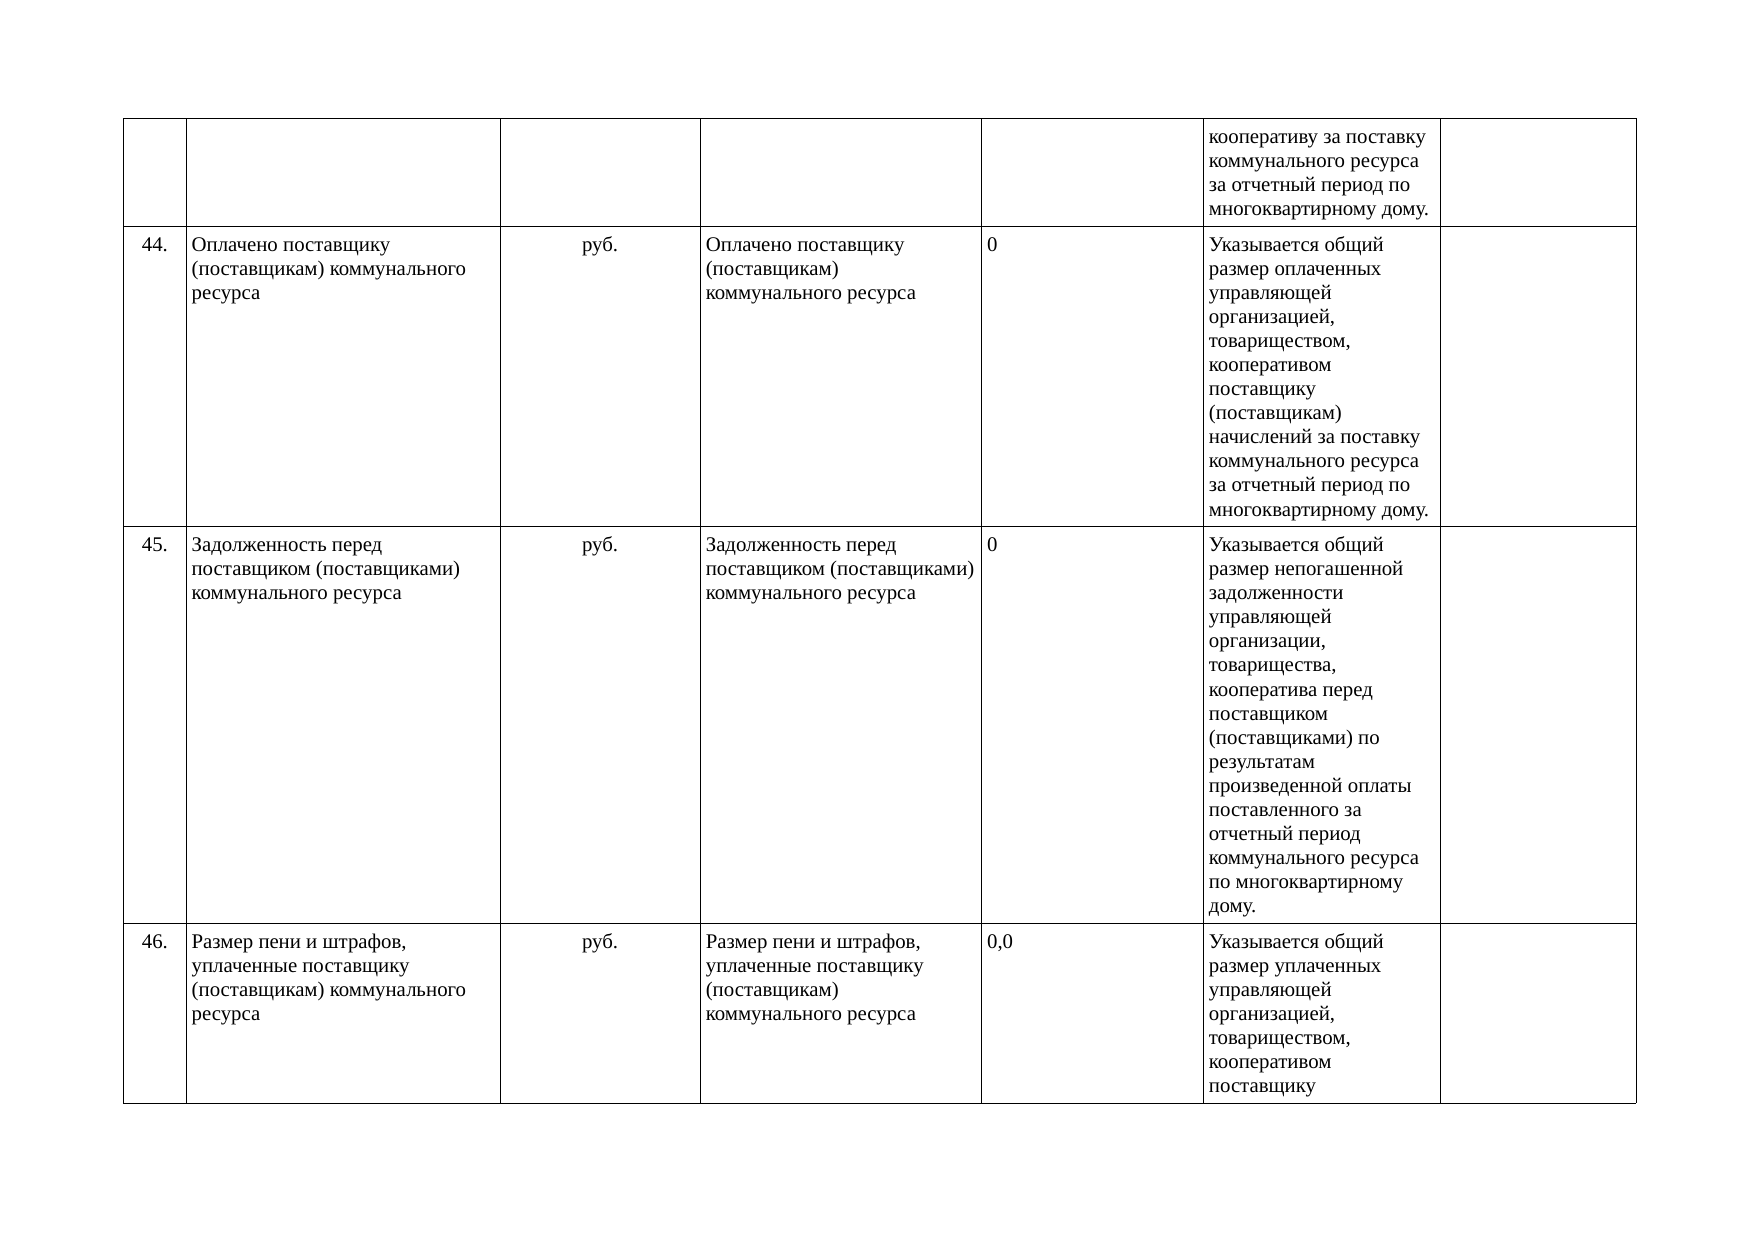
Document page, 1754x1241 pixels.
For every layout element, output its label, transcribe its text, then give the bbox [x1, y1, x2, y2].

table_cell [1441, 227, 1636, 526]
table_cell 0 [982, 527, 1203, 923]
table_cell [1441, 924, 1636, 1103]
table_cell 0 [982, 227, 1203, 526]
table_cell 46. [124, 924, 186, 1103]
table_cell руб. [501, 527, 700, 923]
table_cell Задолженность перед поставщиком (поставщиками) коммунального ресурса [701, 527, 981, 923]
table_cell руб. [501, 924, 700, 1103]
table_cell Указывается общий размер уплаченных управляющей организацией, товариществом, кооперативом поставщику [1204, 924, 1440, 1103]
table_cell [1441, 119, 1636, 226]
table_cell руб. [501, 227, 700, 526]
table_cell Указывается общий размер непогашенной задолженности управляющей организации, товарищества, кооператива перед поставщиком (поставщиками) по результатам произведенной оплаты поставленного за отчетный период коммунального ресурса по многоквартирному дому. [1204, 527, 1440, 923]
table_cell [982, 119, 1203, 226]
table_cell [501, 119, 700, 226]
table_cell Оплачено поставщику (поставщикам) коммунального ресурса [701, 227, 981, 526]
table_cell [124, 119, 186, 226]
table_cell 45. [124, 527, 186, 923]
table_cell 0,0 [982, 924, 1203, 1103]
table_cell [187, 119, 500, 226]
table_cell Указывается общий размер оплаченных управляющей организацией, товариществом, кооперативом поставщику (поставщикам) начислений за поставку коммунального ресурса за отчетный период по многоквартирному дому. [1204, 227, 1440, 526]
table_cell [701, 119, 981, 226]
table_cell 44. [124, 227, 186, 526]
table_cell Размер пени и штрафов, уплаченные поставщику (поставщикам) коммунального ресурса [187, 924, 500, 1103]
table_cell Оплачено поставщику (поставщикам) коммунального ресурса [187, 227, 500, 526]
table_cell Задолженность перед поставщиком (поставщиками) коммунального ресурса [187, 527, 500, 923]
table_cell [1441, 527, 1636, 923]
table_cell Размер пени и штрафов, уплаченные поставщику (поставщикам) коммунального ресурса [701, 924, 981, 1103]
table_cell кооперативу за поставку коммунального ресурса за отчетный период по многоквартирному дому. [1204, 119, 1440, 226]
